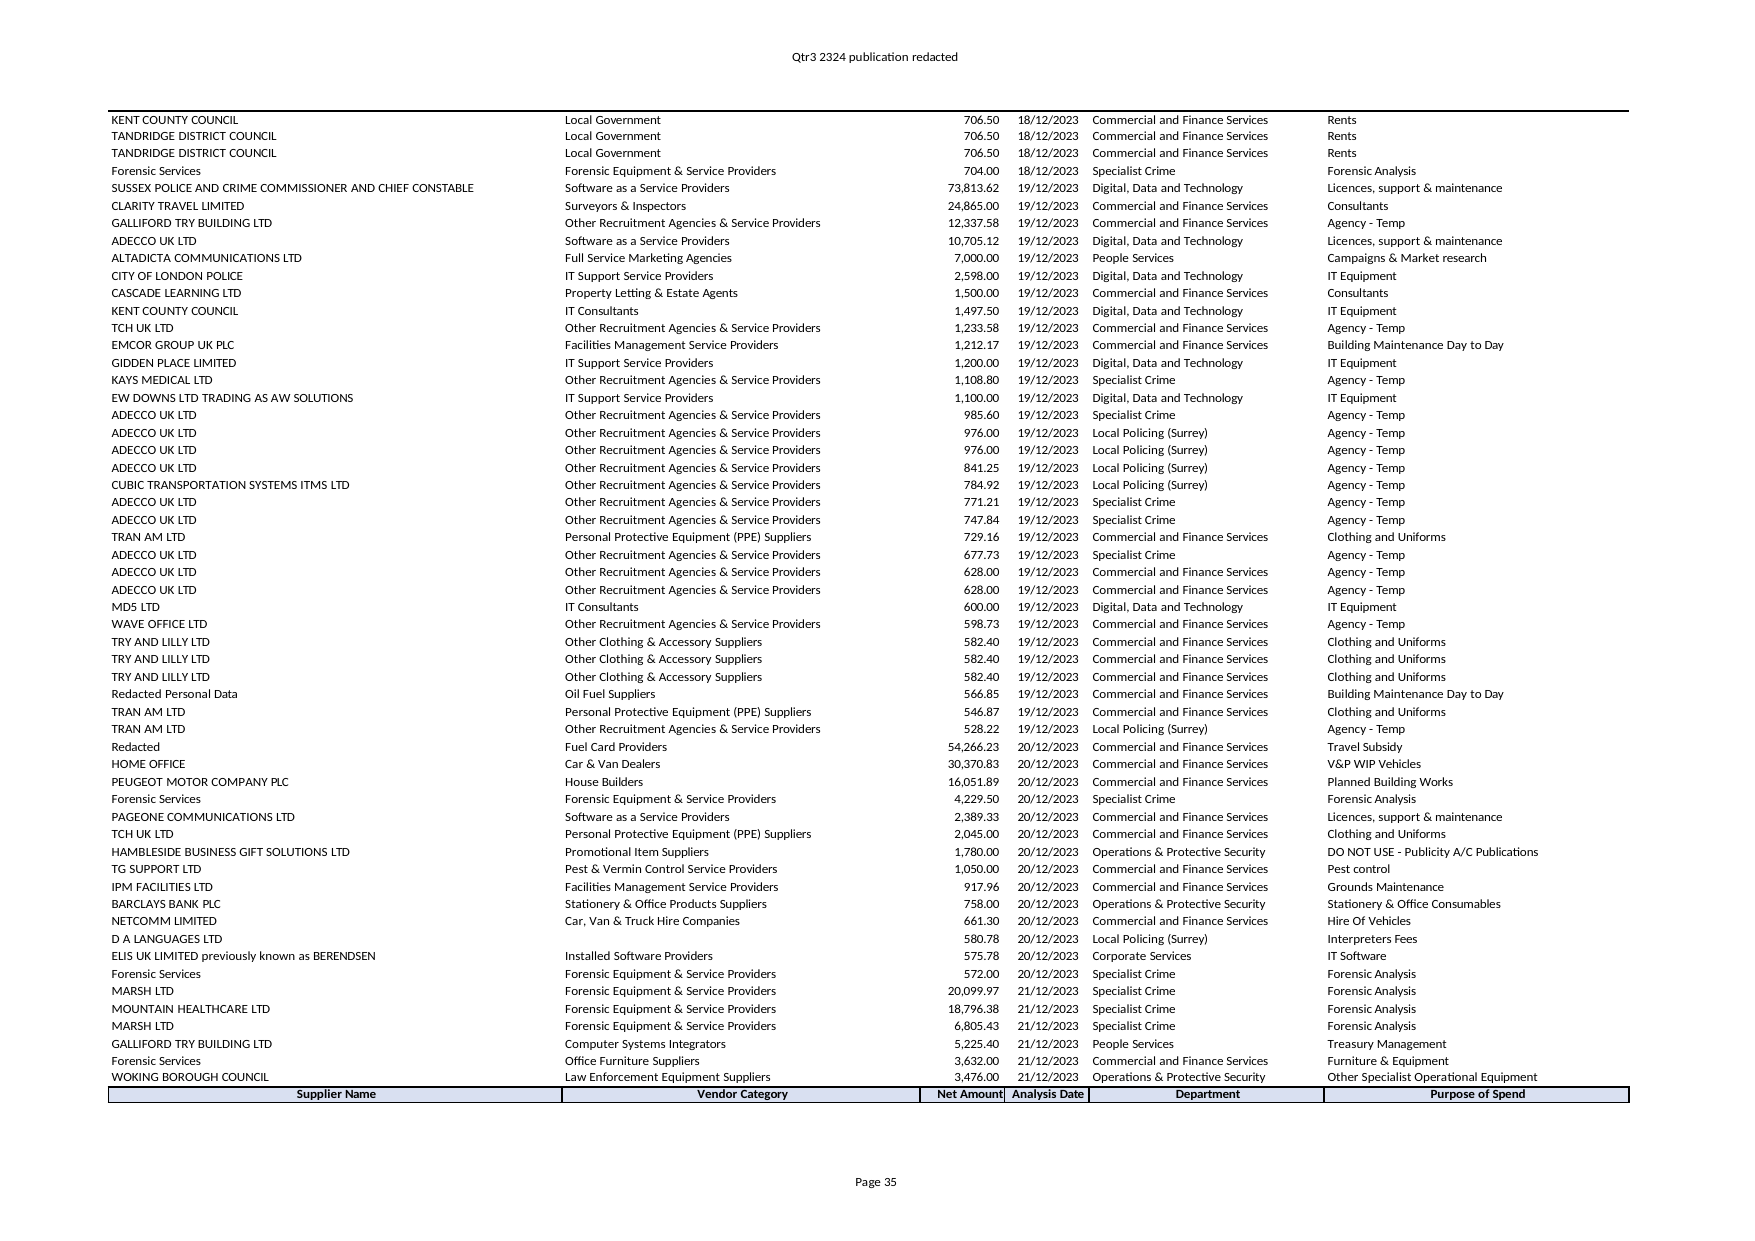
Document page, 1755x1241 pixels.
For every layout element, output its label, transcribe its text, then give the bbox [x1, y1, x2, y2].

table_cell Agency - Temp [1324, 617, 1629, 634]
table_cell 20/12/2023 [1004, 844, 1089, 861]
table_header Purpose of Spend [1325, 1088, 1628, 1102]
table_cell NETCOMM LIMITED [108, 914, 562, 931]
table_cell Commercial and Finance Services [1089, 739, 1324, 756]
table_cell 19/12/2023 [1004, 687, 1089, 704]
table_cell Consultants [1324, 198, 1629, 215]
table_cell Pest control [1324, 861, 1629, 879]
table_cell ADECCO UK LTD [108, 407, 562, 425]
table_cell TRAN AM LTD [108, 721, 562, 739]
table_cell Office Furniture Suppliers [562, 1053, 920, 1071]
table_cell KENT COUNTY COUNCIL [108, 303, 562, 320]
table_cell Digital, Data and Technology [1089, 233, 1324, 250]
table_cell 21/12/2023 [1004, 1001, 1089, 1018]
table_cell Consultants [1324, 285, 1629, 303]
table_cell TANDRIDGE DISTRICT COUNCIL [108, 146, 562, 163]
table_cell 580.78 [920, 931, 1004, 948]
table_cell 706.50 [920, 112, 1004, 128]
table_cell Commercial and Finance Services [1089, 564, 1324, 582]
table_cell Rents [1324, 128, 1629, 146]
table_cell Agency - Temp [1324, 721, 1629, 739]
table_cell TANDRIDGE DISTRICT COUNCIL [108, 128, 562, 146]
table_cell 16,051.89 [920, 774, 1004, 791]
table_cell GIDDEN PLACE LIMITED [108, 355, 562, 372]
table_cell 2,598.00 [920, 268, 1004, 285]
table_cell Personal Protective Equipment (PPE) Suppliers [562, 529, 920, 547]
table_cell Commercial and Finance Services [1089, 774, 1324, 791]
table_cell Other Specialist Operational Equipment [1324, 1071, 1629, 1086]
table_cell 729.16 [920, 529, 1004, 547]
table_cell Agency - Temp [1324, 442, 1629, 460]
table_cell Other Recruitment Agencies & Service Providers [562, 372, 920, 390]
table_cell 1,108.80 [920, 372, 1004, 390]
table_cell 661.30 [920, 914, 1004, 931]
table_cell People Services [1089, 250, 1324, 268]
table_cell Corporate Services [1089, 949, 1324, 966]
table_cell IT Consultants [562, 599, 920, 617]
table_cell Fuel Card Providers [562, 739, 920, 756]
table_cell 21/12/2023 [1004, 1053, 1089, 1071]
table_cell 20/12/2023 [1004, 949, 1089, 966]
table_cell Law Enforcement Equipment Suppliers [562, 1071, 920, 1086]
table_cell 19/12/2023 [1004, 634, 1089, 652]
table_cell 20/12/2023 [1004, 914, 1089, 931]
table_cell 21/12/2023 [1004, 984, 1089, 1001]
table_cell 628.00 [920, 564, 1004, 582]
table_cell D A LANGUAGES LTD [108, 931, 562, 948]
table_cell 20/12/2023 [1004, 791, 1089, 809]
table_cell 19/12/2023 [1004, 564, 1089, 582]
table_cell 10,705.12 [920, 233, 1004, 250]
table_cell Local Policing (Surrey) [1089, 721, 1324, 739]
table_cell TRAN AM LTD [108, 529, 562, 547]
table_cell 976.00 [920, 442, 1004, 460]
table_cell 19/12/2023 [1004, 512, 1089, 529]
table_cell 628.00 [920, 582, 1004, 599]
table_cell BARCLAYS BANK PLC [108, 896, 562, 913]
table_cell 1,780.00 [920, 844, 1004, 861]
table_cell 19/12/2023 [1004, 215, 1089, 233]
table_cell SUSSEX POLICE AND CRIME COMMISSIONER AND CHIEF CONSTABLE [108, 181, 562, 198]
table_cell 1,212.17 [920, 338, 1004, 355]
table_cell 18,796.38 [920, 1001, 1004, 1018]
table_cell Forensic Equipment & Service Providers [562, 791, 920, 809]
table_cell Forensic Services [108, 791, 562, 809]
table_cell Other Recruitment Agencies & Service Providers [562, 547, 920, 564]
table_cell Agency - Temp [1324, 547, 1629, 564]
table_cell Specialist Crime [1089, 512, 1324, 529]
table_cell Interpreters Fees [1324, 931, 1629, 948]
table_cell ADECCO UK LTD [108, 512, 562, 529]
table_cell 976.00 [920, 425, 1004, 442]
table_cell CUBIC TRANSPORTATION SYSTEMS ITMS LTD [108, 477, 562, 494]
table_cell Surveyors & Inspectors [562, 198, 920, 215]
table_cell Campaigns & Market research [1324, 250, 1629, 268]
table_cell Other Recruitment Agencies & Service Providers [562, 512, 920, 529]
table_cell PAGEONE COMMUNICATIONS LTD [108, 809, 562, 826]
table_cell Specialist Crime [1089, 984, 1324, 1001]
table_cell Oil Fuel Suppliers [562, 687, 920, 704]
table_cell Local Policing (Surrey) [1089, 425, 1324, 442]
table_cell Promotional Item Suppliers [562, 844, 920, 861]
table_cell Clothing and Uniforms [1324, 669, 1629, 687]
table_header Supplier Name [109, 1088, 561, 1102]
table_cell 1,050.00 [920, 861, 1004, 879]
table_cell 19/12/2023 [1004, 582, 1089, 599]
table_cell 18/12/2023 [1004, 146, 1089, 163]
table_cell Agency - Temp [1324, 320, 1629, 337]
table_cell 20/12/2023 [1004, 756, 1089, 774]
table_cell 21/12/2023 [1004, 1018, 1089, 1036]
table_cell Property Letting & Estate Agents [562, 285, 920, 303]
table_cell Building Maintenance Day to Day [1324, 338, 1629, 355]
table_cell 6,805.43 [920, 1018, 1004, 1036]
table_cell Agency - Temp [1324, 407, 1629, 425]
table_cell ADECCO UK LTD [108, 460, 562, 477]
table_cell 2,045.00 [920, 826, 1004, 844]
table_cell 24,865.00 [920, 198, 1004, 215]
table_cell Commercial and Finance Services [1089, 914, 1324, 931]
table_cell Software as a Service Providers [562, 809, 920, 826]
table_cell 21/12/2023 [1004, 1071, 1089, 1086]
table_cell Local Policing (Surrey) [1089, 460, 1324, 477]
table_cell V&P WIP Vehicles [1324, 756, 1629, 774]
table_cell IT Consultants [562, 303, 920, 320]
table_cell Specialist Crime [1089, 1018, 1324, 1036]
table_cell 19/12/2023 [1004, 198, 1089, 215]
table_cell 747.84 [920, 512, 1004, 529]
table_cell IT Equipment [1324, 355, 1629, 372]
table_cell Other Clothing & Accessory Suppliers [562, 652, 920, 669]
table_cell Pest & Vermin Control Service Providers [562, 861, 920, 879]
table_cell People Services [1089, 1036, 1324, 1053]
table_cell Other Recruitment Agencies & Service Providers [562, 407, 920, 425]
table_cell Rents [1324, 112, 1629, 128]
table_cell CASCADE LEARNING LTD [108, 285, 562, 303]
table_cell 20/12/2023 [1004, 966, 1089, 983]
table_cell Agency - Temp [1324, 477, 1629, 494]
table_cell 985.60 [920, 407, 1004, 425]
table_cell 20/12/2023 [1004, 826, 1089, 844]
table_cell 20/12/2023 [1004, 879, 1089, 896]
table_header Department [1090, 1088, 1323, 1102]
table_cell Local Policing (Surrey) [1089, 442, 1324, 460]
table_cell MARSH LTD [108, 1018, 562, 1036]
table_cell 7,000.00 [920, 250, 1004, 268]
table_cell 20/12/2023 [1004, 861, 1089, 879]
table_cell Software as a Service Providers [562, 181, 920, 198]
table_cell 19/12/2023 [1004, 442, 1089, 460]
table_cell 572.00 [920, 966, 1004, 983]
table_cell ADECCO UK LTD [108, 582, 562, 599]
table_cell Forensic Equipment & Service Providers [562, 984, 920, 1001]
table_cell Other Recruitment Agencies & Service Providers [562, 460, 920, 477]
table_cell Car, Van & Truck Hire Companies [562, 914, 920, 931]
table_cell Redacted Personal Data [108, 687, 562, 704]
table_cell Other Clothing & Accessory Suppliers [562, 634, 920, 652]
table_cell Furniture & Equipment [1324, 1053, 1629, 1071]
table_cell Digital, Data and Technology [1089, 181, 1324, 198]
table_cell Commercial and Finance Services [1089, 861, 1324, 879]
table_cell Agency - Temp [1324, 582, 1629, 599]
table_cell Agency - Temp [1324, 460, 1629, 477]
table_cell Local Government [562, 128, 920, 146]
table_cell Other Recruitment Agencies & Service Providers [562, 425, 920, 442]
table_cell Other Recruitment Agencies & Service Providers [562, 442, 920, 460]
table_cell Clothing and Uniforms [1324, 529, 1629, 547]
table_cell Specialist Crime [1089, 966, 1324, 983]
table_cell Digital, Data and Technology [1089, 355, 1324, 372]
table_cell 20/12/2023 [1004, 896, 1089, 913]
table_cell Personal Protective Equipment (PPE) Suppliers [562, 704, 920, 721]
table_cell Rents [1324, 146, 1629, 163]
table_cell TRY AND LILLY LTD [108, 669, 562, 687]
table_cell 73,813.62 [920, 181, 1004, 198]
table_cell 20/12/2023 [1004, 774, 1089, 791]
table_cell Other Recruitment Agencies & Service Providers [562, 477, 920, 494]
table_cell IT Equipment [1324, 303, 1629, 320]
table_cell 3,632.00 [920, 1053, 1004, 1071]
table_cell Forensic Equipment & Service Providers [562, 966, 920, 983]
table_cell 771.21 [920, 495, 1004, 512]
table_cell Specialist Crime [1089, 547, 1324, 564]
table_cell 1,200.00 [920, 355, 1004, 372]
table_cell Forensic Analysis [1324, 791, 1629, 809]
table_cell 677.73 [920, 547, 1004, 564]
table_cell Agency - Temp [1324, 372, 1629, 390]
table_cell ADECCO UK LTD [108, 495, 562, 512]
table_cell IT Support Service Providers [562, 355, 920, 372]
table_cell Hire Of Vehicles [1324, 914, 1629, 931]
table_cell Specialist Crime [1089, 1001, 1324, 1018]
table_cell ADECCO UK LTD [108, 233, 562, 250]
table_cell 600.00 [920, 599, 1004, 617]
table_cell GALLIFORD TRY BUILDING LTD [108, 1036, 562, 1053]
table_cell 19/12/2023 [1004, 617, 1089, 634]
table_cell 19/12/2023 [1004, 372, 1089, 390]
table_cell Commercial and Finance Services [1089, 320, 1324, 337]
table_cell Digital, Data and Technology [1089, 390, 1324, 407]
table_cell 706.50 [920, 146, 1004, 163]
table_cell Other Recruitment Agencies & Service Providers [562, 582, 920, 599]
table_cell MOUNTAIN HEALTHCARE LTD [108, 1001, 562, 1018]
table_cell 4,229.50 [920, 791, 1004, 809]
table_cell 19/12/2023 [1004, 599, 1089, 617]
table_cell 19/12/2023 [1004, 320, 1089, 337]
table_cell Commercial and Finance Services [1089, 215, 1324, 233]
table_header Analysis Date [1005, 1088, 1088, 1102]
table_cell 917.96 [920, 879, 1004, 896]
table_cell Forensic Equipment & Service Providers [562, 163, 920, 181]
table_cell 546.87 [920, 704, 1004, 721]
table_cell DO NOT USE - Publicity A/C Publications [1324, 844, 1629, 861]
table_cell 1,233.58 [920, 320, 1004, 337]
table_cell 19/12/2023 [1004, 425, 1089, 442]
table_cell Facilities Management Service Providers [562, 879, 920, 896]
table_cell Operations & Protective Security [1089, 1071, 1324, 1086]
table_cell Specialist Crime [1089, 372, 1324, 390]
table_cell IT Support Service Providers [562, 268, 920, 285]
table_cell Specialist Crime [1089, 407, 1324, 425]
table_cell 566.85 [920, 687, 1004, 704]
table_cell IPM FACILITIES LTD [108, 879, 562, 896]
table_cell Forensic Equipment & Service Providers [562, 1001, 920, 1018]
table_cell Licences, support & maintenance [1324, 809, 1629, 826]
table_cell Forensic Analysis [1324, 966, 1629, 983]
table_cell Stationery & Office Consumables [1324, 896, 1629, 913]
table_cell Other Recruitment Agencies & Service Providers [562, 617, 920, 634]
table_cell IT Software [1324, 949, 1629, 966]
table_cell Agency - Temp [1324, 425, 1629, 442]
table_cell Forensic Services [108, 163, 562, 181]
table_cell 2,389.33 [920, 809, 1004, 826]
table_cell 19/12/2023 [1004, 477, 1089, 494]
table_cell Commercial and Finance Services [1089, 198, 1324, 215]
table_cell Commercial and Finance Services [1089, 285, 1324, 303]
table_cell Commercial and Finance Services [1089, 669, 1324, 687]
table_cell Digital, Data and Technology [1089, 303, 1324, 320]
table_cell Digital, Data and Technology [1089, 268, 1324, 285]
table_cell 19/12/2023 [1004, 407, 1089, 425]
table_cell Commercial and Finance Services [1089, 879, 1324, 896]
table_cell ALTADICTA COMMUNICATIONS LTD [108, 250, 562, 268]
table_cell Forensic Services [108, 966, 562, 983]
table_cell 20/12/2023 [1004, 809, 1089, 826]
table_cell WOKING BOROUGH COUNCIL [108, 1071, 562, 1086]
table_cell Commercial and Finance Services [1089, 582, 1324, 599]
table_cell Software as a Service Providers [562, 233, 920, 250]
table_cell EMCOR GROUP UK PLC [108, 338, 562, 355]
table_cell PEUGEOT MOTOR COMPANY PLC [108, 774, 562, 791]
table_cell Commercial and Finance Services [1089, 809, 1324, 826]
table_cell IT Support Service Providers [562, 390, 920, 407]
table_cell 20/12/2023 [1004, 931, 1089, 948]
table_cell 19/12/2023 [1004, 303, 1089, 320]
table_cell 19/12/2023 [1004, 181, 1089, 198]
table_cell Stationery & Office Products Suppliers [562, 896, 920, 913]
table_cell MARSH LTD [108, 984, 562, 1001]
table_cell 19/12/2023 [1004, 547, 1089, 564]
table_cell Grounds Maintenance [1324, 879, 1629, 896]
table_cell Commercial and Finance Services [1089, 1053, 1324, 1071]
table_cell Commercial and Finance Services [1089, 634, 1324, 652]
table_cell HAMBLESIDE BUSINESS GIFT SOLUTIONS LTD [108, 844, 562, 861]
table_cell Forensic Services [108, 1053, 562, 1071]
table_header Net Amount [921, 1088, 1004, 1102]
table_cell 19/12/2023 [1004, 338, 1089, 355]
table_cell Facilities Management Service Providers [562, 338, 920, 355]
table_cell 704.00 [920, 163, 1004, 181]
table_cell 19/12/2023 [1004, 233, 1089, 250]
table_cell CLARITY TRAVEL LIMITED [108, 198, 562, 215]
table_cell MD5 LTD [108, 599, 562, 617]
table_cell 598.73 [920, 617, 1004, 634]
table_header Vendor Category [563, 1088, 919, 1102]
table_cell IT Equipment [1324, 390, 1629, 407]
table_cell 582.40 [920, 652, 1004, 669]
table_cell Commercial and Finance Services [1089, 112, 1324, 128]
table_cell Commercial and Finance Services [1089, 128, 1324, 146]
table_cell [562, 931, 920, 948]
table_cell Other Recruitment Agencies & Service Providers [562, 721, 920, 739]
table_cell Commercial and Finance Services [1089, 652, 1324, 669]
table_cell 19/12/2023 [1004, 652, 1089, 669]
table_cell Treasury Management [1324, 1036, 1629, 1053]
table_cell Full Service Marketing Agencies [562, 250, 920, 268]
table_cell Specialist Crime [1089, 163, 1324, 181]
table_cell 841.25 [920, 460, 1004, 477]
table_cell 706.50 [920, 128, 1004, 146]
table_cell Forensic Analysis [1324, 1018, 1629, 1036]
table_cell Commercial and Finance Services [1089, 826, 1324, 844]
table_cell 19/12/2023 [1004, 355, 1089, 372]
table_cell Commercial and Finance Services [1089, 529, 1324, 547]
table_cell TRAN AM LTD [108, 704, 562, 721]
table_cell KAYS MEDICAL LTD [108, 372, 562, 390]
table_cell Licences, support & maintenance [1324, 233, 1629, 250]
table_cell 19/12/2023 [1004, 721, 1089, 739]
table_cell ADECCO UK LTD [108, 442, 562, 460]
table_cell Commercial and Finance Services [1089, 704, 1324, 721]
table_cell 19/12/2023 [1004, 704, 1089, 721]
table_cell Forensic Analysis [1324, 163, 1629, 181]
table_cell Other Recruitment Agencies & Service Providers [562, 320, 920, 337]
table_cell EW DOWNS LTD TRADING AS AW SOLUTIONS [108, 390, 562, 407]
table_cell TCH UK LTD [108, 826, 562, 844]
table_cell 1,500.00 [920, 285, 1004, 303]
table_cell ADECCO UK LTD [108, 547, 562, 564]
table_cell ADECCO UK LTD [108, 564, 562, 582]
table_cell Forensic Analysis [1324, 1001, 1629, 1018]
table_cell IT Equipment [1324, 268, 1629, 285]
table_cell Personal Protective Equipment (PPE) Suppliers [562, 826, 920, 844]
table_cell 19/12/2023 [1004, 268, 1089, 285]
table_cell Local Policing (Surrey) [1089, 931, 1324, 948]
table_cell 1,100.00 [920, 390, 1004, 407]
table_cell Planned Building Works [1324, 774, 1629, 791]
table_cell 18/12/2023 [1004, 128, 1089, 146]
table_cell Computer Systems Integrators [562, 1036, 920, 1053]
table_cell Forensic Analysis [1324, 984, 1629, 1001]
table_cell 19/12/2023 [1004, 495, 1089, 512]
table_cell Specialist Crime [1089, 791, 1324, 809]
table_cell TCH UK LTD [108, 320, 562, 337]
table_cell GALLIFORD TRY BUILDING LTD [108, 215, 562, 233]
table_cell Forensic Equipment & Service Providers [562, 1018, 920, 1036]
table_cell 528.22 [920, 721, 1004, 739]
table_cell Commercial and Finance Services [1089, 338, 1324, 355]
table_cell 19/12/2023 [1004, 460, 1089, 477]
table_cell Commercial and Finance Services [1089, 687, 1324, 704]
table_cell Other Recruitment Agencies & Service Providers [562, 564, 920, 582]
table_cell KENT COUNTY COUNCIL [108, 112, 562, 128]
table_cell Specialist Crime [1089, 495, 1324, 512]
table_cell 19/12/2023 [1004, 529, 1089, 547]
table_cell Agency - Temp [1324, 564, 1629, 582]
table_cell 20,099.97 [920, 984, 1004, 1001]
table_cell Clothing and Uniforms [1324, 826, 1629, 844]
table_cell TRY AND LILLY LTD [108, 634, 562, 652]
table_cell Redacted [108, 739, 562, 756]
table_cell 30,370.83 [920, 756, 1004, 774]
table_cell Clothing and Uniforms [1324, 652, 1629, 669]
table_cell Agency - Temp [1324, 495, 1629, 512]
table_cell 3,476.00 [920, 1071, 1004, 1086]
table_cell Digital, Data and Technology [1089, 599, 1324, 617]
table_cell Car & Van Dealers [562, 756, 920, 774]
table_cell 575.78 [920, 949, 1004, 966]
table_cell Clothing and Uniforms [1324, 704, 1629, 721]
table_cell HOME OFFICE [108, 756, 562, 774]
table_cell CITY OF LONDON POLICE [108, 268, 562, 285]
table_cell TRY AND LILLY LTD [108, 652, 562, 669]
table_cell Local Government [562, 112, 920, 128]
table_cell 54,266.23 [920, 739, 1004, 756]
table_cell Other Recruitment Agencies & Service Providers [562, 495, 920, 512]
table_cell 18/12/2023 [1004, 112, 1089, 128]
table_cell 12,337.58 [920, 215, 1004, 233]
table_cell Commercial and Finance Services [1089, 146, 1324, 163]
table_cell Operations & Protective Security [1089, 896, 1324, 913]
table_cell 19/12/2023 [1004, 390, 1089, 407]
table_cell 758.00 [920, 896, 1004, 913]
table_cell Agency - Temp [1324, 512, 1629, 529]
table_cell 582.40 [920, 634, 1004, 652]
table_cell Other Recruitment Agencies & Service Providers [562, 215, 920, 233]
table_cell TG SUPPORT LTD [108, 861, 562, 879]
table_cell 20/12/2023 [1004, 739, 1089, 756]
table_cell 5,225.40 [920, 1036, 1004, 1053]
table_cell 1,497.50 [920, 303, 1004, 320]
table_cell 19/12/2023 [1004, 250, 1089, 268]
table_cell Clothing and Uniforms [1324, 634, 1629, 652]
table_cell Installed Software Providers [562, 949, 920, 966]
table_cell Operations & Protective Security [1089, 844, 1324, 861]
table_cell 21/12/2023 [1004, 1036, 1089, 1053]
table_cell House Builders [562, 774, 920, 791]
table_cell Travel Subsidy [1324, 739, 1629, 756]
table_cell 19/12/2023 [1004, 285, 1089, 303]
table_cell WAVE OFFICE LTD [108, 617, 562, 634]
table_cell ELIS UK LIMITED previously known as BERENDSEN [108, 949, 562, 966]
table_cell Commercial and Finance Services [1089, 617, 1324, 634]
table_cell 18/12/2023 [1004, 163, 1089, 181]
table_cell Local Policing (Surrey) [1089, 477, 1324, 494]
table_cell IT Equipment [1324, 599, 1629, 617]
table_cell Local Government [562, 146, 920, 163]
table_cell Commercial and Finance Services [1089, 756, 1324, 774]
table_cell 582.40 [920, 669, 1004, 687]
table_cell Licences, support & maintenance [1324, 181, 1629, 198]
table_cell Building Maintenance Day to Day [1324, 687, 1629, 704]
table_cell 784.92 [920, 477, 1004, 494]
table_cell Agency - Temp [1324, 215, 1629, 233]
table_cell Other Clothing & Accessory Suppliers [562, 669, 920, 687]
table_cell 19/12/2023 [1004, 669, 1089, 687]
table_cell ADECCO UK LTD [108, 425, 562, 442]
